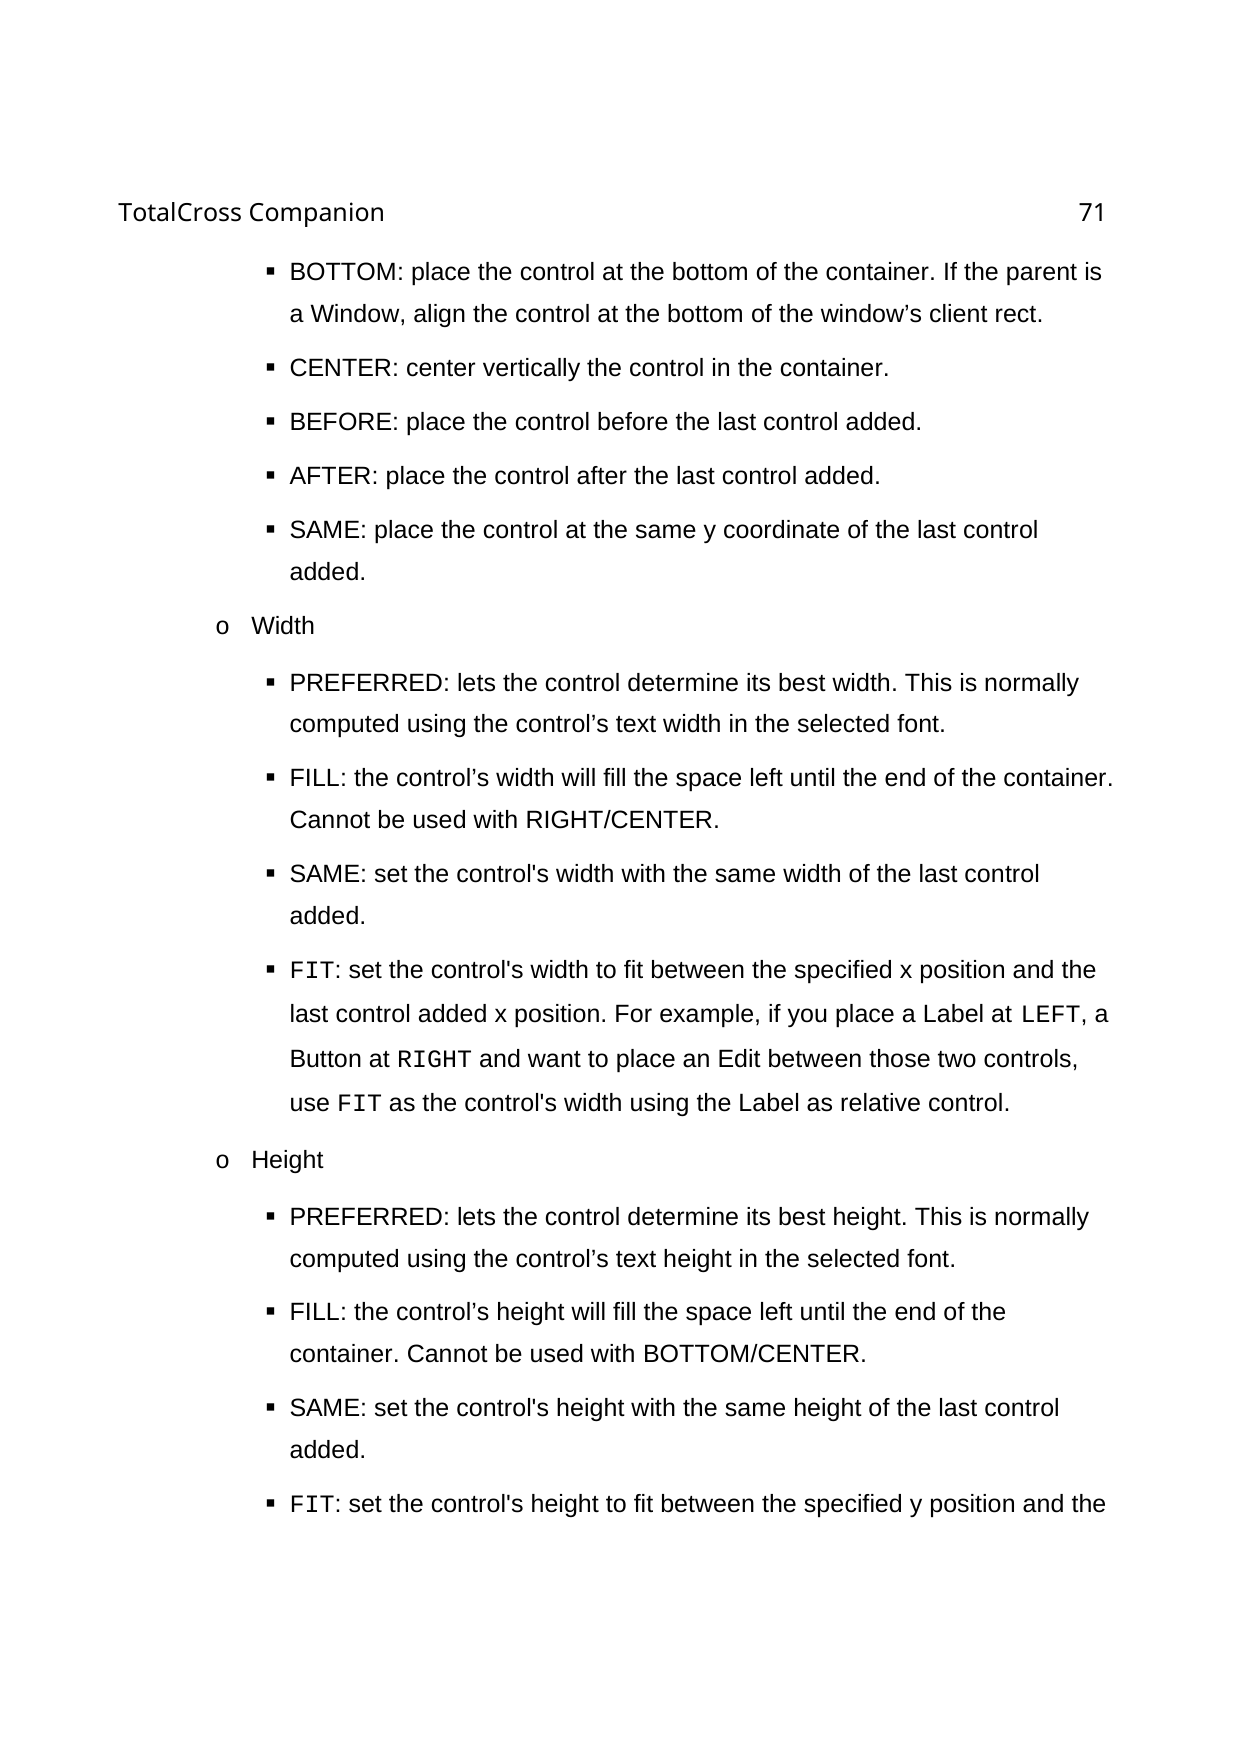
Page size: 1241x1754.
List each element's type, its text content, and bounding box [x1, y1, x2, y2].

list PREFERRED: lets the control determine its best width. This is normally computed using the control’s text width in the selected font. [264, 668, 1122, 738]
list SAME: set the control's height with the same height of the last control added. [264, 1394, 1122, 1464]
list BEFORE: place the control before the last control added. [264, 408, 1122, 436]
list FILL: the control’s width will fill the space left until the end of the container. Cannot be used with RIGHT/CENTER. [264, 764, 1122, 834]
list CENTER: center vertically the control in the container. [264, 354, 1122, 382]
list Width [215, 612, 1122, 642]
list AFTER: place the control after the last control added. [264, 462, 1122, 490]
list FILL: the control’s height will fill the space left until the end of the container. Cannot be used with BOTTOM/CENTER. [264, 1298, 1122, 1368]
list FIT: set the control's height to fit between the specified y position and the [264, 1490, 1122, 1520]
list SAME: set the control's width with the same width of the last control added. [264, 860, 1122, 930]
list Height [215, 1146, 1122, 1176]
list PREFERRED: lets the control determine its best height. This is normally computed using the control’s text height in the selected font. [264, 1202, 1122, 1272]
list SAME: place the control at the same y coordinate of the last control added. [264, 516, 1122, 586]
list BOTTOM: place the control at the bottom of the container. If the parent is a Window, align the control at the bottom of the window’s client rect. [264, 258, 1122, 328]
list FIT: set the control's width to fit between the specified x position and the last control added x position. For example, if you place a Label at LEFT, a Button at RIGHT and want to place an Edit between those two controls, use FIT as the control's width using the Label as relative control. [264, 956, 1122, 1119]
